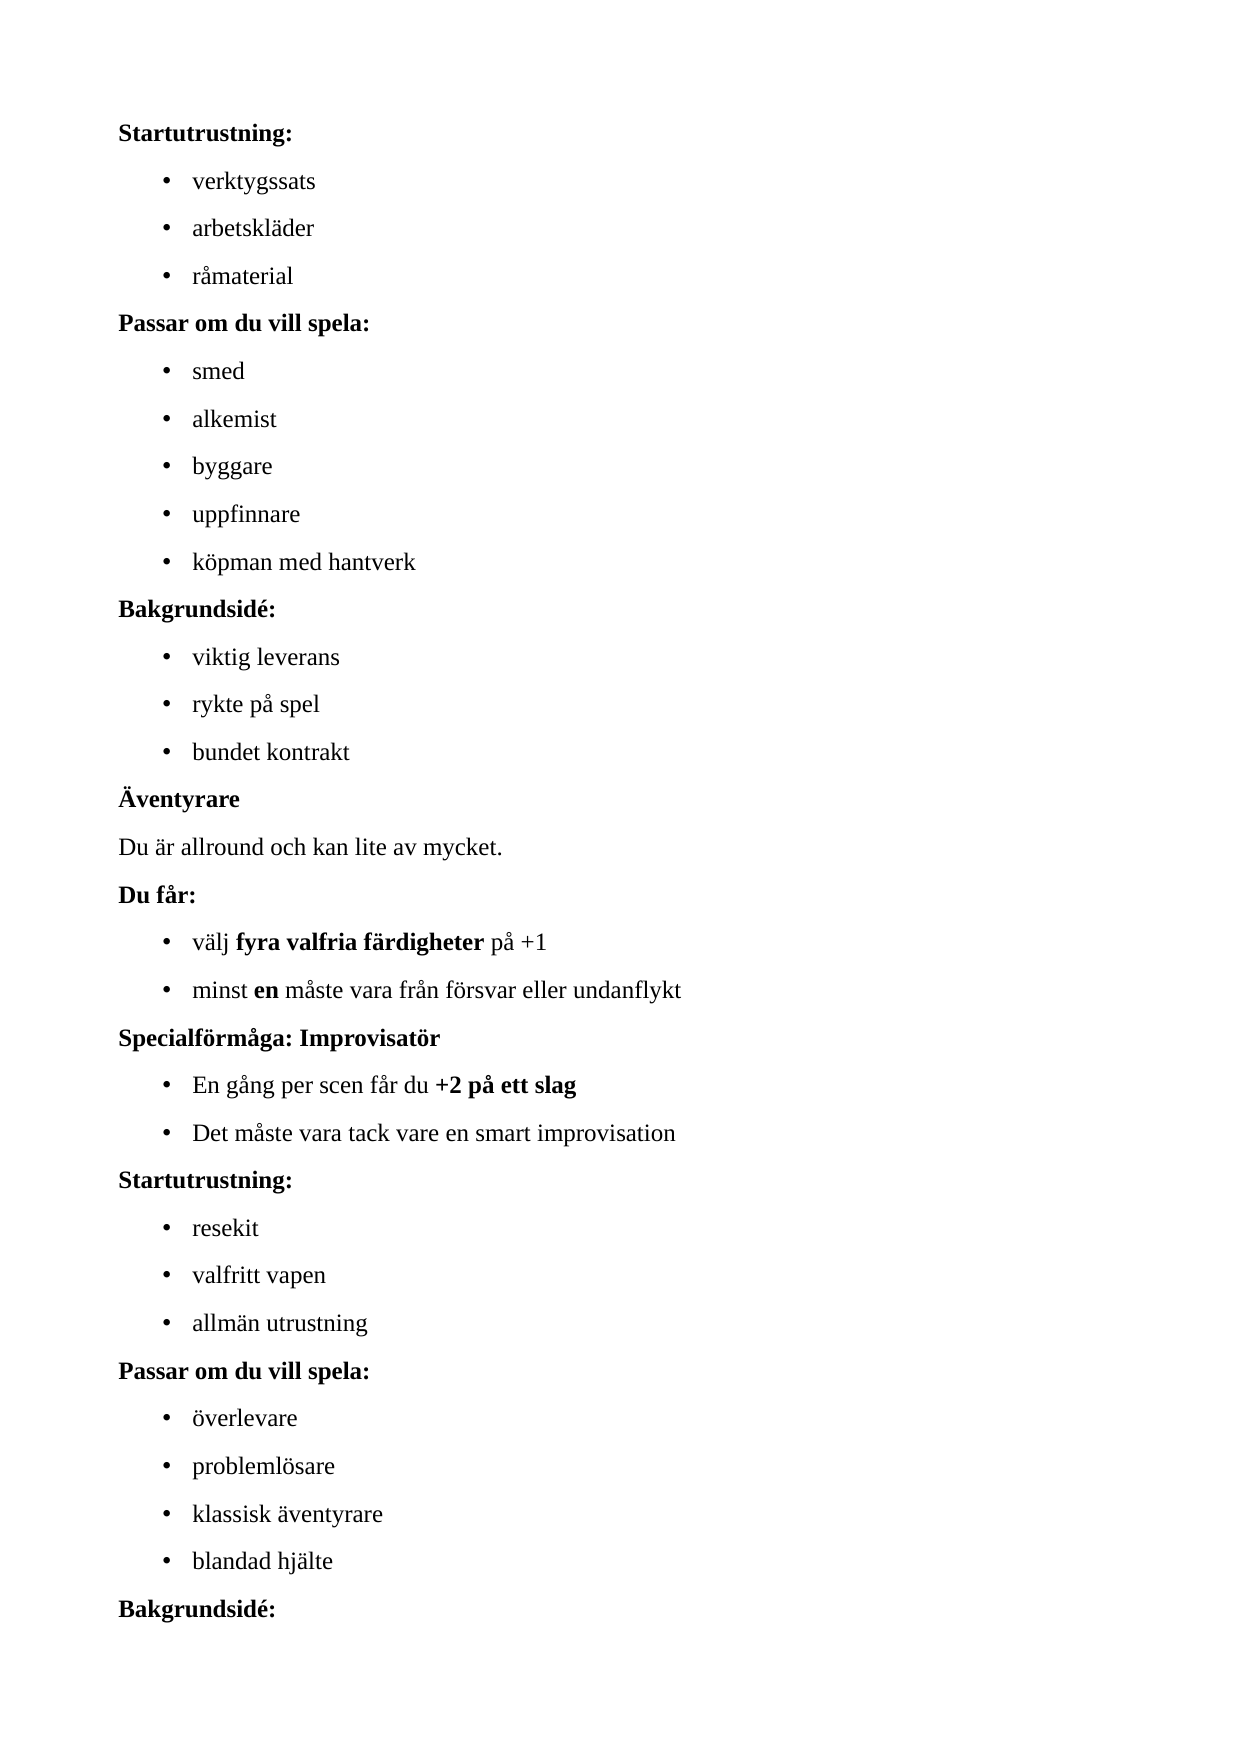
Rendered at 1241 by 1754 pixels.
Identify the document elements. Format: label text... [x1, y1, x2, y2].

list En gång per scen får du +2 på ett slag [162, 1070, 1122, 1099]
list köpman med hantverk [162, 547, 1122, 575]
text Bakgrundsidé: [118, 594, 1122, 623]
list smed [162, 356, 1122, 385]
list problemlösare [162, 1451, 1122, 1480]
list klassisk äventyrare [162, 1499, 1122, 1527]
list resekit [162, 1213, 1122, 1242]
text Du får: [118, 880, 1122, 908]
list arbetskläder [162, 213, 1122, 242]
text Specialförmåga: Improvisatör [118, 1023, 1122, 1051]
list bundet kontrakt [162, 737, 1122, 766]
list byggare [162, 451, 1122, 480]
list allmän utrustning [162, 1308, 1122, 1337]
list alkemist [162, 404, 1122, 432]
text Startutrustning: [118, 1165, 1122, 1194]
list blandad hjälte [162, 1546, 1122, 1575]
text Bakgrundsidé: [118, 1594, 1122, 1623]
list välj fyra valfria färdigheter på +1 [162, 927, 1122, 956]
list viktig leverans [162, 642, 1122, 671]
list Det måste vara tack vare en smart improvisation [162, 1118, 1122, 1147]
list uppfinnare [162, 499, 1122, 528]
list minst en måste vara från försvar eller undanflykt [162, 975, 1122, 1004]
subtitle Äventyrare [118, 784, 1122, 813]
list överlevare [162, 1403, 1122, 1432]
text Passar om du vill spela: [118, 1356, 1122, 1384]
text Du är allround och kan lite av mycket. [118, 832, 1122, 861]
list valfritt vapen [162, 1261, 1122, 1289]
text Startutrustning: [118, 118, 1122, 147]
list råmaterial [162, 261, 1122, 290]
text Passar om du vill spela: [118, 308, 1122, 337]
list verktygssats [162, 166, 1122, 194]
list rykte på spel [162, 689, 1122, 718]
